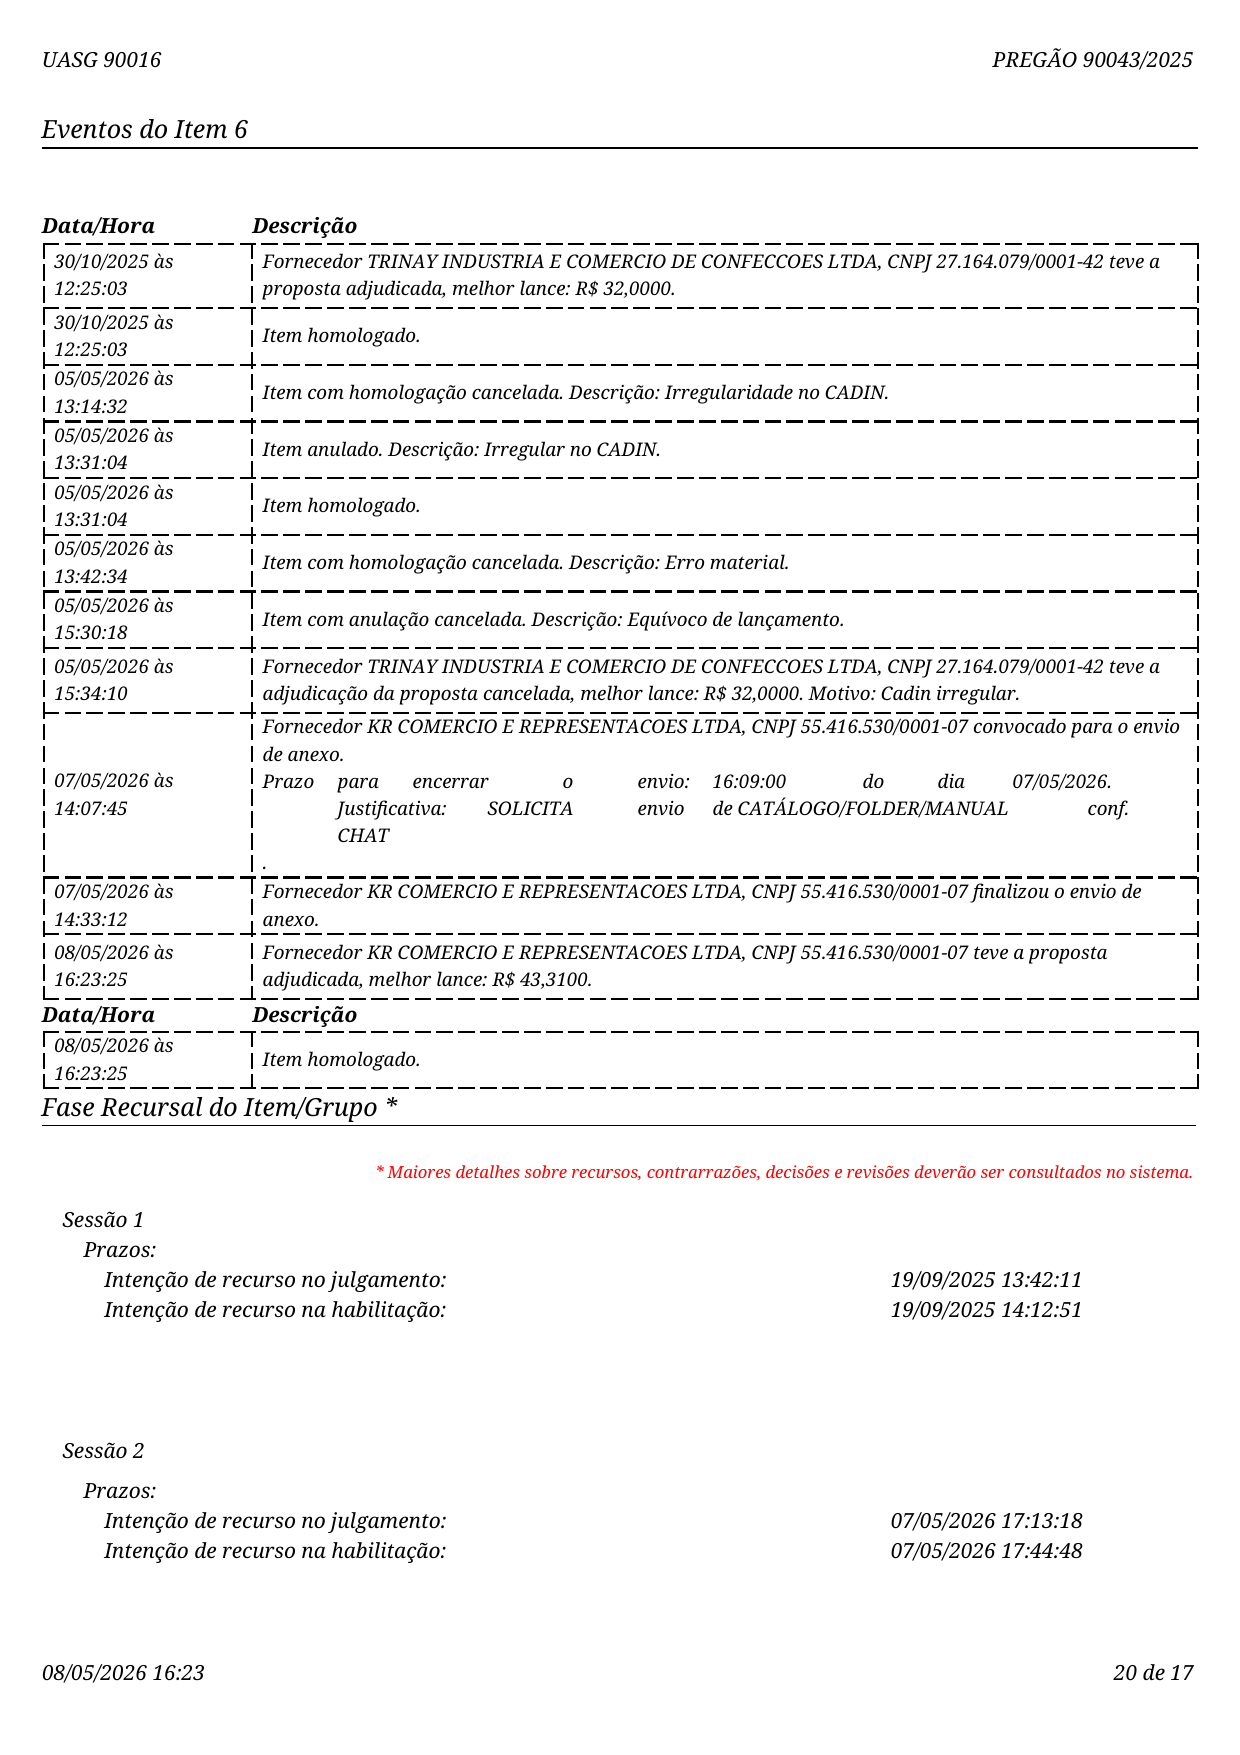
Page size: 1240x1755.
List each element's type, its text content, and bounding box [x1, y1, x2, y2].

table_cell Item com homologação cancelada. Descrição: Erro material. [252, 534, 1198, 590]
table_cell 05/05/2026 às 13:31:04 [44, 420, 252, 477]
table_cell 08/05/2026 às 16:23:25 [44, 933, 252, 998]
table_cell 07/05/2026 17:44:48 [518, 1537, 1085, 1567]
table_cell Item com homologação cancelada. Descrição: Irregularidade no CADIN. [252, 364, 1198, 420]
table_header Sessão 1 Prazos: [63, 1205, 518, 1265]
table_cell Item homologado. [252, 477, 1198, 534]
table_cell Fornecedor KR COMERCIO E REPRESENTACOES LTDA, CNPJ 55.416.530/0001-07 teve a proposta adjudicada, melhor lance: R$ 43,3100. [252, 933, 1198, 998]
text Data/Hora Descrição [42, 212, 1196, 240]
table_cell 05/05/2026 às 15:30:18 [44, 590, 252, 647]
table_cell 05/05/2026 às 15:34:10 [44, 647, 252, 712]
text Data/Hora Descrição [42, 1000, 1196, 1028]
table_header 08/05/2026 às 16:23:25 [44, 1031, 252, 1087]
table_header Item homologado. [252, 1031, 1198, 1087]
table_header Fornecedor TRINAY INDUSTRIA E COMERCIO DE CONFECCOES LTDA, CNPJ 27.164.079/0001-42 teve a proposta adjudicada, melhor lance: R$ 32,0000. [252, 243, 1198, 307]
table_cell Intenção de recurso na habilitação: [63, 1537, 518, 1567]
table_cell 07/05/2026 às 14:07:45 [44, 712, 252, 876]
table_cell Fornecedor TRINAY INDUSTRIA E COMERCIO DE CONFECCOES LTDA, CNPJ 27.164.079/0001-42 teve a adjudicação da proposta cancelada, melhor lance: R$ 32,0000. Motivo: Cadin irregular. [252, 647, 1198, 712]
table_cell Fornecedor KR COMERCIO E REPRESENTACOES LTDA, CNPJ 55.416.530/0001-07 finalizou o envio de anexo. [252, 876, 1198, 933]
table_cell Fornecedor KR COMERCIO E REPRESENTACOES LTDA, CNPJ 55.416.530/0001-07 convocado para o envio de anexo. Prazo para encerrar o envio: 16:09:00 do dia 07/05/2026. Justificativa: SOLICITA envio de CATÁLOGO/FOLDER/MANUAL conf. CHAT . [252, 712, 1198, 876]
table_cell 19/09/2025 13:42:11 [518, 1265, 1085, 1296]
table_cell 05/05/2026 às 13:31:04 [44, 477, 252, 534]
subtitle Eventos do Item 6 [41, 112, 1196, 146]
table_cell Intenção de recurso no julgamento: [63, 1506, 518, 1537]
table_cell 05/05/2026 às 13:42:34 [44, 534, 252, 590]
table_cell Intenção de recurso no julgamento: [63, 1265, 518, 1296]
table_cell Item com anulação cancelada. Descrição: Equívoco de lançamento. [252, 590, 1198, 647]
table_cell Item homologado. [252, 307, 1198, 364]
table_cell Item anulado. Descrição: Irregular no CADIN. [252, 420, 1198, 477]
subtitle Fase Recursal do Item/Grupo * [41, 1089, 1196, 1123]
table_cell 19/09/2025 14:12:51 [518, 1296, 1085, 1506]
table_cell 07/05/2026 às 14:33:12 [44, 876, 252, 933]
text * Maiores detalhes sobre recursos, contrarrazões, decisões e revisões deverão ser consultados no sistema. [42, 1161, 1196, 1183]
table_cell 05/05/2026 às 13:14:32 [44, 364, 252, 420]
table_cell Intenção de recurso na habilitação: Sessão 2 Prazos: [63, 1296, 518, 1506]
table_cell 30/10/2025 às 12:25:03 [44, 307, 252, 364]
table_header [518, 1205, 1085, 1265]
table_header 30/10/2025 às 12:25:03 [44, 243, 252, 307]
table_cell 07/05/2026 17:13:18 [518, 1506, 1085, 1537]
